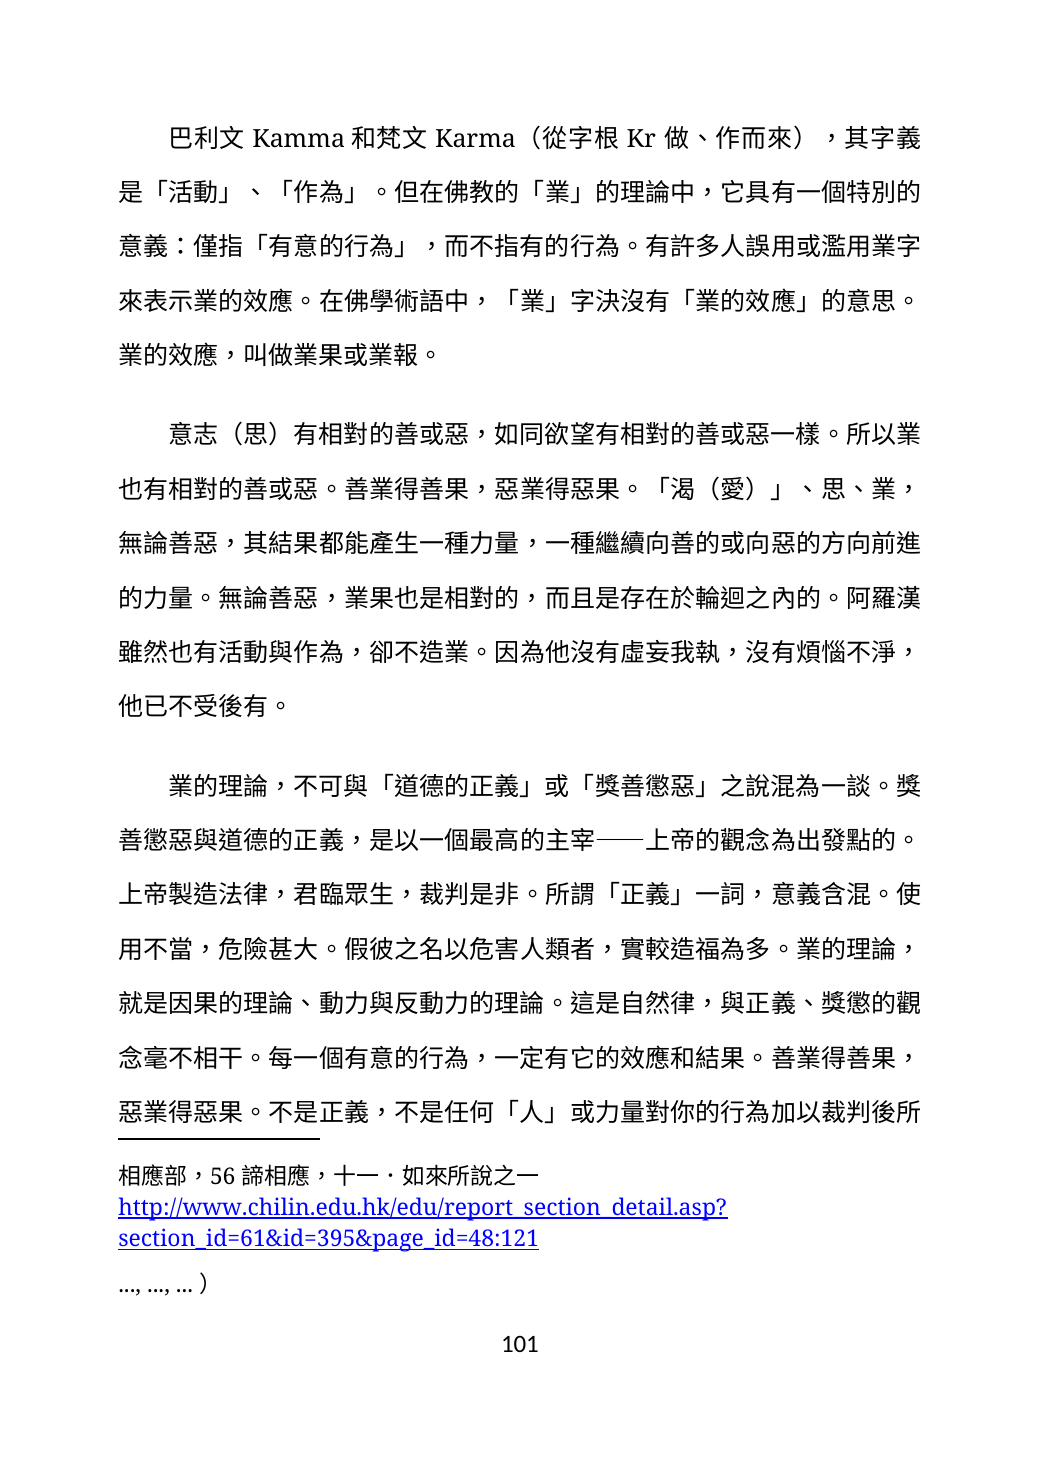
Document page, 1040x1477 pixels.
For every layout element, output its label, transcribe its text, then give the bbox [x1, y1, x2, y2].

text 意志（思）有相對的善或惡，如同欲望有相對的善或惡一樣。所以業也有相對的善或惡。善業得善果，惡業得惡果。「渴（愛）」、思、業，無論善惡，其結果都能產生一種力量，一種繼續向善的或向惡的方向前進的力量。無論善惡，業果也是相對的，而且是存在於輪迴之內的。阿羅漢雖然也有活動與作為，卻不造業。因為他沒有虛妄我執，沒有煩惱不淨，他已不受後有。 [118, 415, 921, 723]
text 相應部，56 諦相應，十一．如來所說之一 http://www.chilin.edu.hk/edu/report_section_detail.asp?section_id=61&id=395&page_id=48:121 [118, 1158, 921, 1253]
text 巴利文 Kamma和梵文 Karma（從字根 Kr 做、作而來），其字義是「活動」、「作為」。但在佛教的「業」的理論中，它具有一個特別的意義：僅指「有意的行為」，而不指有的行為。有許多人誤用或濫用業字來表示業的效應。在佛學術語中，「業」字決沒有「業的效應」的意思。業的效應，叫做業果或業報。 [118, 118, 921, 372]
text 業的理論，不可與「道德的正義」或「獎善懲惡」之說混為一談。獎善懲惡與道德的正義，是以一個最高的主宰——上帝的觀念為出發點的。上帝製造法律，君臨眾生，裁判是非。所謂「正義」一詞，意義含混。使用不當，危險甚大。假彼之名以危害人類者，實較造福為多。業的理論，就是因果的理論、動力與反動力的理論。這是自然律，與正義、獎懲的觀念毫不相干。每一個有意的行為，一定有它的效應和結果。善業得善果，惡業得惡果。不是正義，不是任何「人」或力量對你的行為加以裁判後所 [118, 766, 921, 1129]
text ..., ..., ... ） [118, 1266, 921, 1299]
